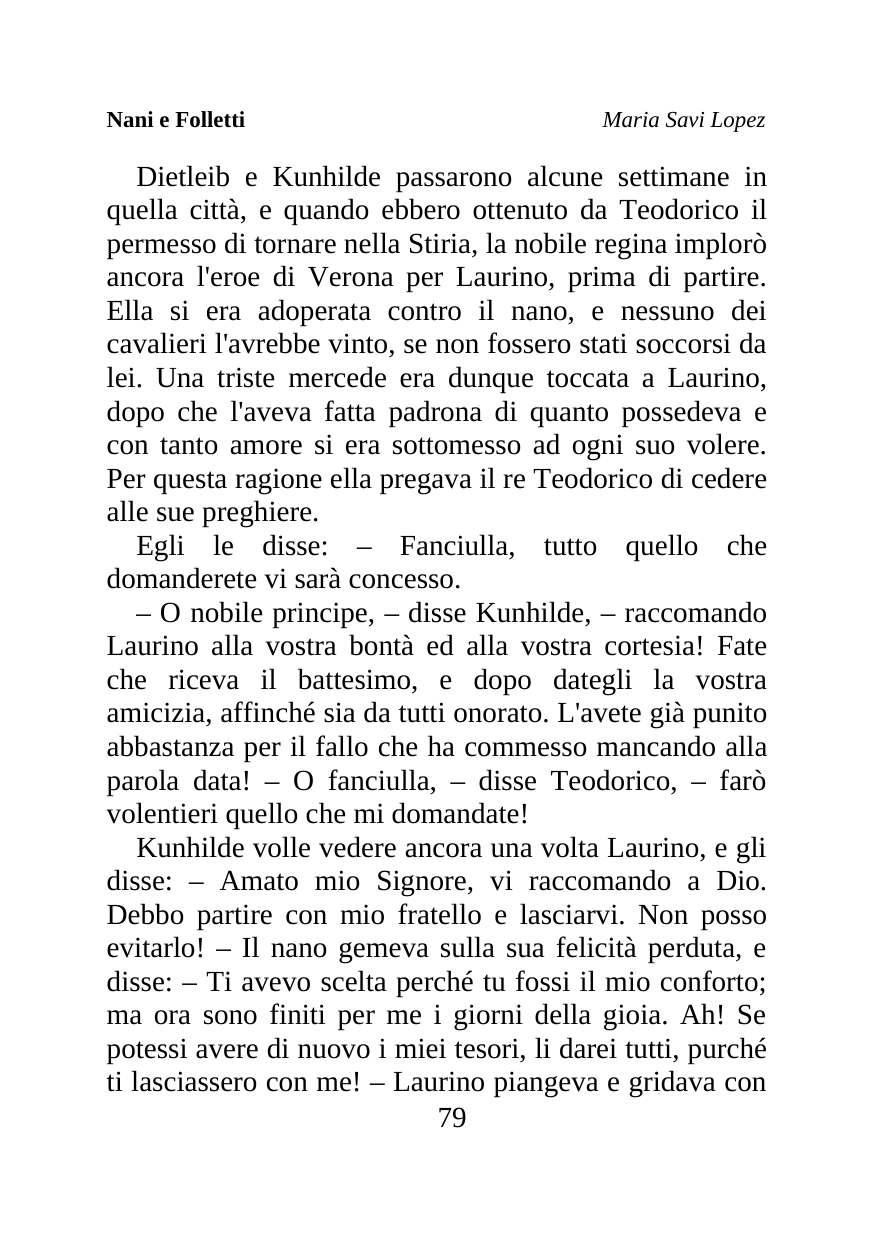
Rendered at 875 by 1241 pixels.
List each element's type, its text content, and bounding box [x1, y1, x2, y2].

text – O nobile principe, – disse Kunhilde, – raccomando Laurino alla vostra bontà ed alla vostra cortesia! Fate che riceva il battesimo, e dopo dategli la vostra amicizia, affinché sia da tutti onorato. L'avete già punito abbastanza per il fallo che ha commesso mancando alla parola data! – O fanciulla, – disse Teodorico, – farò volentieri quello che mi domandate! [106, 595, 768, 830]
text Kunhilde volle vedere ancora una volta Laurino, e gli disse: – Amato mio Signore, vi raccomando a Dio. Debbo partire con mio fratello e lasciarvi. Non posso evitarlo! – Il nano gemeva sulla sua felicità perduta, e disse: – Ti avevo scelta perché tu fossi il mio conforto; ma ora sono finiti per me i giorni della gioia. Ah! Se potessi avere di nuovo i miei tesori, li darei tutti, purché ti lasciassero con me! – Laurino piangeva e gridava con [106, 830, 768, 1098]
text Egli le disse: – Fanciulla, tutto quello che domanderete vi sarà concesso. [106, 528, 768, 595]
text Dietleib e Kunhilde passarono alcune settimane in quella città, e quando ebbero ottenuto da Teodorico il permesso di tornare nella Stiria, la nobile regina implorò ancora l'eroe di Verona per Laurino, prima di partire. Ella si era adoperata contro il nano, e nessuno dei cavalieri l'avrebbe vinto, se non fossero stati soccorsi da lei. Una triste mercede era dunque toccata a Laurino, dopo che l'aveva fatta padrona di quanto possedeva e con tanto amore si era sottomesso ad ogni suo volere. Per questa ragione ella pregava il re Teodorico di cedere alle sue preghiere. [106, 159, 768, 528]
